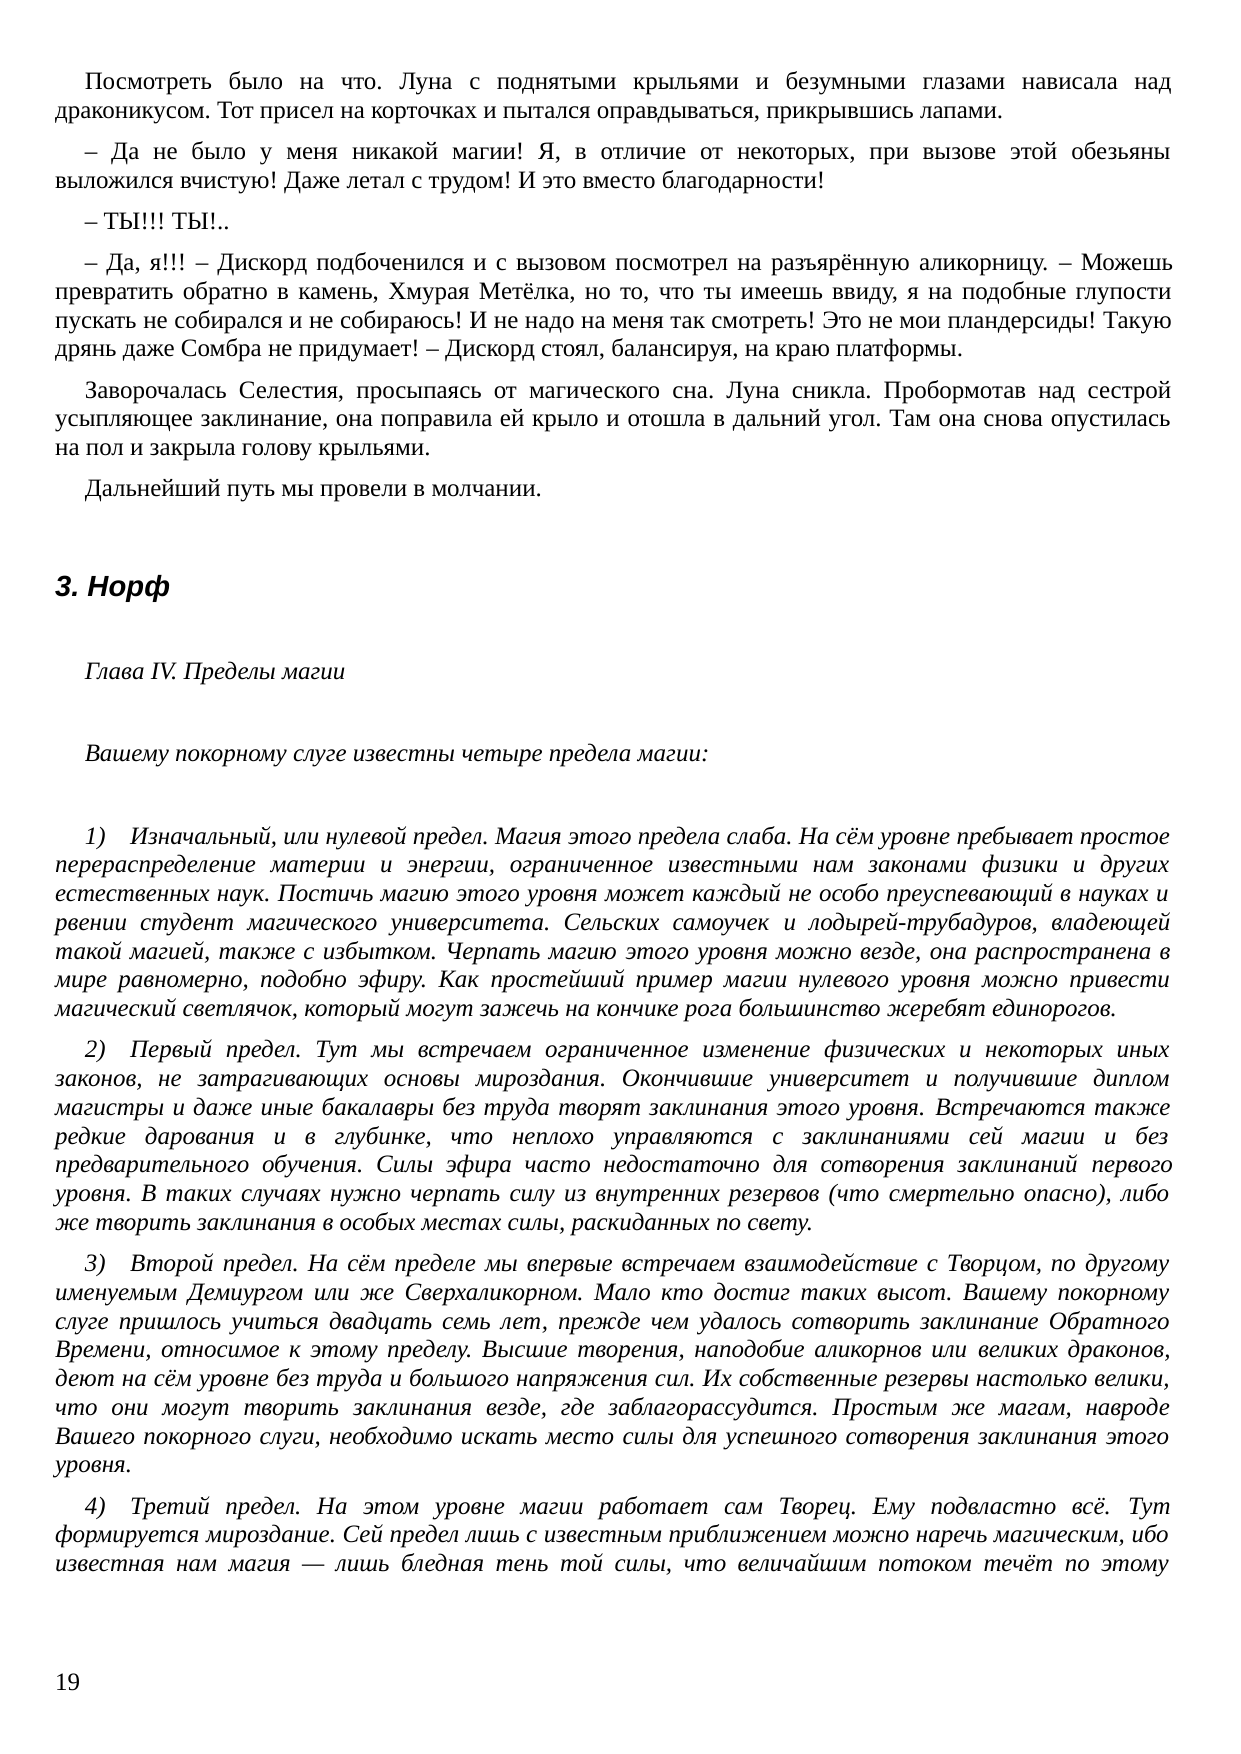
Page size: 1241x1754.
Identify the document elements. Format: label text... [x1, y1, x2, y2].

text Глава IV. Пределы магии [55, 656, 1173, 684]
text – Да, я!!! – Дискорд подбоченился и с вызовом посмотрел на разъярённую аликорницу. – Можешь превратить обратно в камень, Хмурая Метёлка, но то, что ты имеешь ввиду, я на подобные глупости пускать не собирался и не собираюсь! И не надо на меня так смотреть! Это не мои пландерсиды! Такую дрянь даже Сомбра не придумает! – Дискорд стоял, балансируя, на краю платформы. [55, 247, 1173, 362]
text – Да не было у меня никакой магии! Я, в отличие от некоторых, при вызове этой обезьяны выложился вчистую! Даже летал с трудом! И это вместо благодарности! [55, 136, 1173, 193]
text Заворочалась Селестия, просыпаясь от магического сна. Луна сникла. Пробормотав над сестрой усыпляющее заклинание, она поправила ей крыло и отошла в дальний угол. Там она снова опустилась на пол и закрыла голову крыльями. [55, 375, 1173, 461]
text – ТЫ!!! ТЫ!.. [55, 206, 1173, 235]
list Второй предел. На сём пределе мы впервые встречаем взаимодействие с Творцом, по другому именуемым Демиургом или же Сверхаликорном. Мало кто достиг таких высот. Вашему покорному слуге пришлось учиться двадцать семь лет, прежде чем удалось сотворить заклинание Обратного Времени, относимое к этому пределу. Высшие творения, наподобие аликорнов или великих драконов, деют на сём уровне без труда и большого напряжения сил. Их собственные резервы настолько велики, что они могут творить заклинания везде, где заблагорассудится. Простым же магам, навроде Вашего покорного слуги, необходимо искать место силы для успешного сотворения заклинания этого уровня. [55, 1248, 1173, 1478]
list Первый предел. Тут мы встречаем ограниченное изменение физических и некоторых иных законов, не затрагивающих основы мироздания. Окончившие университет и получившие диплом магистры и даже иные бакалавры без труда творят заклинания этого уровня. Встречаются также редкие дарования и в глубинке, что неплохо управляются с заклинаниями сей магии и без предварительного обучения. Силы эфира часто недостаточно для сотворения заклинаний первого уровня. В таких случаях нужно черпать силу из внутренних резервов (что смертельно опасно), либо же творить заклинания в особых местах силы, раскиданных по свету. [55, 1034, 1173, 1236]
list Третий предел. На этом уровне магии работает сам Творец. Ему подвластно всё. Тут формируется мироздание. Сей предел лишь с известным приближением можно наречь магическим, ибо известная нам магия — лишь бледная тень той силы, что величайшим потоком течёт по этому [55, 1491, 1173, 1577]
text Вашему покорному слуге известны четыре предела магии: [55, 738, 1173, 767]
text Дальнейший путь мы провели в молчании. [55, 473, 1173, 502]
subtitle 3. Норф [55, 568, 1173, 602]
text Посмотреть было на что. Луна с поднятыми крыльями и безумными глазами нависала над драконикусом. Тот присел на корточках и пытался оправдываться, прикрывшись лапами. [55, 66, 1173, 123]
list Изначальный, или нулевой предел. Магия этого предела слаба. На сём уровне пребывает простое перераспределение материи и энергии, ограниченное известными нам законами физики и других естественных наук. Постичь магию этого уровня может каждый не особо преуспевающий в науках и рвении студент магического университета. Сельских самоучек и лодырей-трубадуров, владеющей такой магией, также с избытком. Черпать магию этого уровня можно везде, она распространена в мире равномерно, подобно эфиру. Как простейший пример магии нулевого уровня можно привести магический светлячок, который могут зажечь на кончике рога большинство жеребят единорогов. [55, 821, 1173, 1022]
